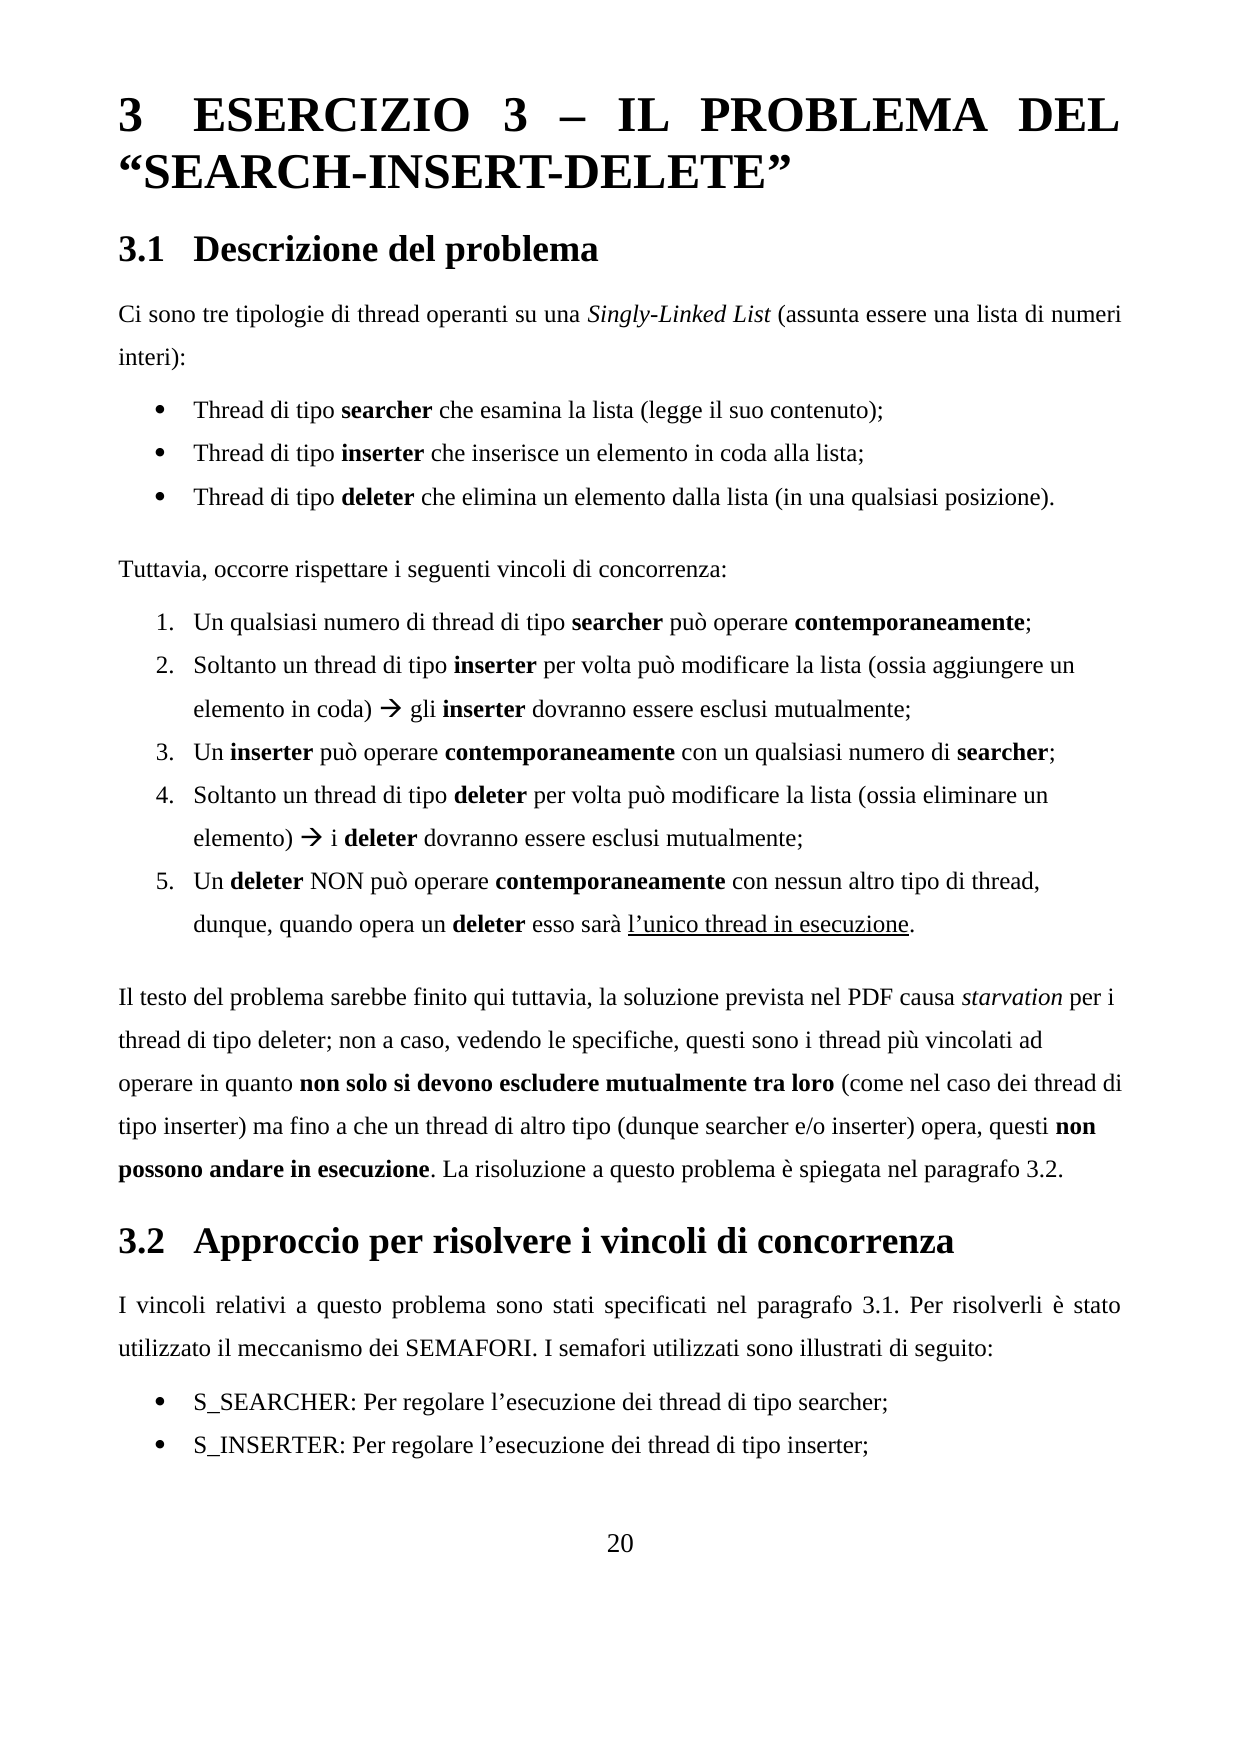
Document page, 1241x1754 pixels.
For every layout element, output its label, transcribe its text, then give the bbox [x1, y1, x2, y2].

list Soltanto un thread di tipo inserter per volta può modificare la lista (ossia aggiungere un elemento in coda)  gli inserter dovranno essere esclusi mutualmente; [156, 651, 1122, 722]
text Il testo del problema sarebbe finito qui tuttavia, la soluzione prevista nel PDF causa starvation per i thread di tipo deleter; non a caso, vedendo le specifiche, questi sono i thread più vincolati ad operare in quanto non solo si devono escludere mutualmente tra loro (come nel caso dei thread di tipo inserter) ma fino a che un thread di altro tipo (dunque searcher e/o inserter) opera, questi non possono andare in esecuzione. La risoluzione a questo problema è spiegata nel paragrafo 3.2. [118, 982, 1122, 1183]
text Ci sono tre tipologie di thread operanti su una Singly-Linked List (assunta essere una lista di numeri interi): [118, 299, 1122, 371]
list Thread di tipo searcher che esamina la lista (legge il suo contenuto); [156, 395, 1122, 424]
list Thread di tipo inserter che inserisce un elemento in coda alla lista; [156, 438, 1122, 467]
list S_SEARCHER: Per regolare l’esecuzione dei thread di tipo searcher; [156, 1387, 1122, 1416]
list ESERCIZIO 3 – IL PROBLEMA DEL “SEARCH-INSERT-DELETE” [118, 84, 1122, 199]
list Approccio per risolvere i vincoli di concorrenza [118, 1218, 1122, 1261]
text I vincoli relativi a questo problema sono stati specificati nel paragrafo 3.1. Per risolverli è stato utilizzato il meccanismo dei SEMAFORI. I semafori utilizzati sono illustrati di seguito: [118, 1290, 1122, 1362]
list Un inserter può operare contemporaneamente con un qualsiasi numero di searcher; [156, 737, 1122, 766]
list Thread di tipo deleter che elimina un elemento dalla lista (in una qualsiasi posizione). [156, 482, 1122, 510]
list Un qualsiasi numero di thread di tipo searcher può operare contemporaneamente; [156, 607, 1122, 636]
list S_INSERTER: Per regolare l’esecuzione dei thread di tipo inserter; [156, 1430, 1122, 1459]
list Soltanto un thread di tipo deleter per volta può modificare la lista (ossia eliminare un elemento)  i deleter dovranno essere esclusi mutualmente; [156, 780, 1122, 852]
list Un deleter NON può operare contemporaneamente con nessun altro tipo di thread, dunque, quando opera un deleter esso sarà l’unico thread in esecuzione. [156, 866, 1122, 938]
text Tuttavia, occorre rispettare i seguenti vincoli di concorrenza: [118, 554, 1122, 583]
list Descrizione del problema [118, 226, 1122, 269]
